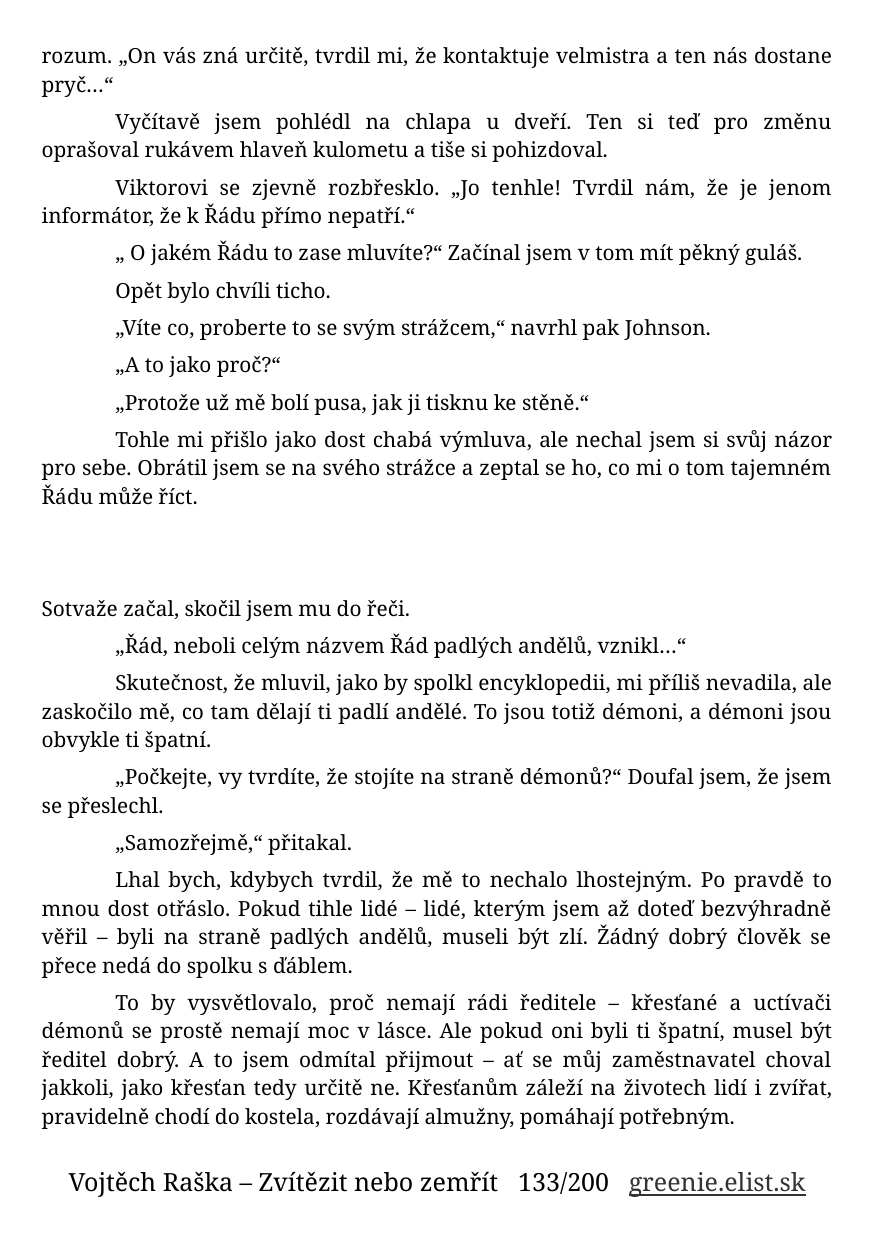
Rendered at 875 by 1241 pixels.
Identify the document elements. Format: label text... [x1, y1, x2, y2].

text „Samozřejmě,“ přitakal. [41, 828, 833, 857]
text Tohle mi přišlo jako dost chabá výmluva, ale nechal jsem si svůj názor pro sebe. Obrátil jsem se na svého strážce a zeptal se ho, co mi o tom tajemném Řádu může říct. [41, 425, 833, 510]
text Opět bylo chvíli ticho. [41, 276, 833, 304]
text „A to jako proč?“ [41, 350, 833, 379]
text „Řád, neboli celým názvem Řád padlých andělů, vznikl…“ [41, 631, 833, 659]
text Viktorovi se zjevně rozbřesklo. „Jo tenhle! Tvrdil nám, že je jenom informátor, že k Řádu přímo nepatří.“ [41, 173, 833, 230]
text To by vysvětlovalo, proč nemají rádi ředitele – křesťané a uctívači démonů se prostě nemají moc v lásce. Ale pokud oni byli ti špatní, musel být ředitel dobrý. A to jsem odmítal přijmout – ať se můj zaměstnavatel choval jakkoli, jako křesťan tedy určitě ne. Křesťanům záleží na životech lidí i zvířat, pravidelně chodí do kostela, rozdávají almužny, pomáhají potřebným. [41, 988, 833, 1130]
text Skutečnost, že mluvil, jako by spolkl encyklopedii, mi příliš nevadila, ale zaskočilo mě, co tam dělají ti padlí andělé. To jsou totiž démoni, a démoni jsou obvykle ti špatní. [41, 668, 833, 754]
text rozum. „On vás zná určitě, tvrdil mi, že kontaktuje velmistra a ten nás dostane pryč…“ [41, 41, 833, 98]
text Sotvaže začal, skočil jsem mu do řeči. [41, 594, 833, 622]
text „Víte co, proberte to se svým strážcem,“ navrhl pak Johnson. [41, 313, 833, 342]
text „Počkejte, vy tvrdíte, že stojíte na straně démonů?“ Doufal jsem, že jsem se přeslechl. [41, 762, 833, 819]
text „Protože už mě bolí pusa, jak ji tisknu ke stěně.“ [41, 388, 833, 416]
text Vyčítavě jsem pohlédl na chlapa u dveří. Ten si teď pro změnu oprašoval rukávem hlaveň kulometu a tiše si pohizdoval. [41, 107, 833, 164]
text „ O jakém Řádu to zase mluvíte?“ Začínal jsem v tom mít pěkný guláš. [41, 238, 833, 267]
text Lhal bych, kdybych tvrdil, že mě to nechalo lhostejným. Po pravdě to mnou dost otřáslo. Pokud tihle lidé – lidé, kterým jsem až doteď bezvýhradně věřil – byli na straně padlých andělů, museli být zlí. Žádný dobrý člověk se přece nedá do spolku s ďáblem. [41, 866, 833, 979]
